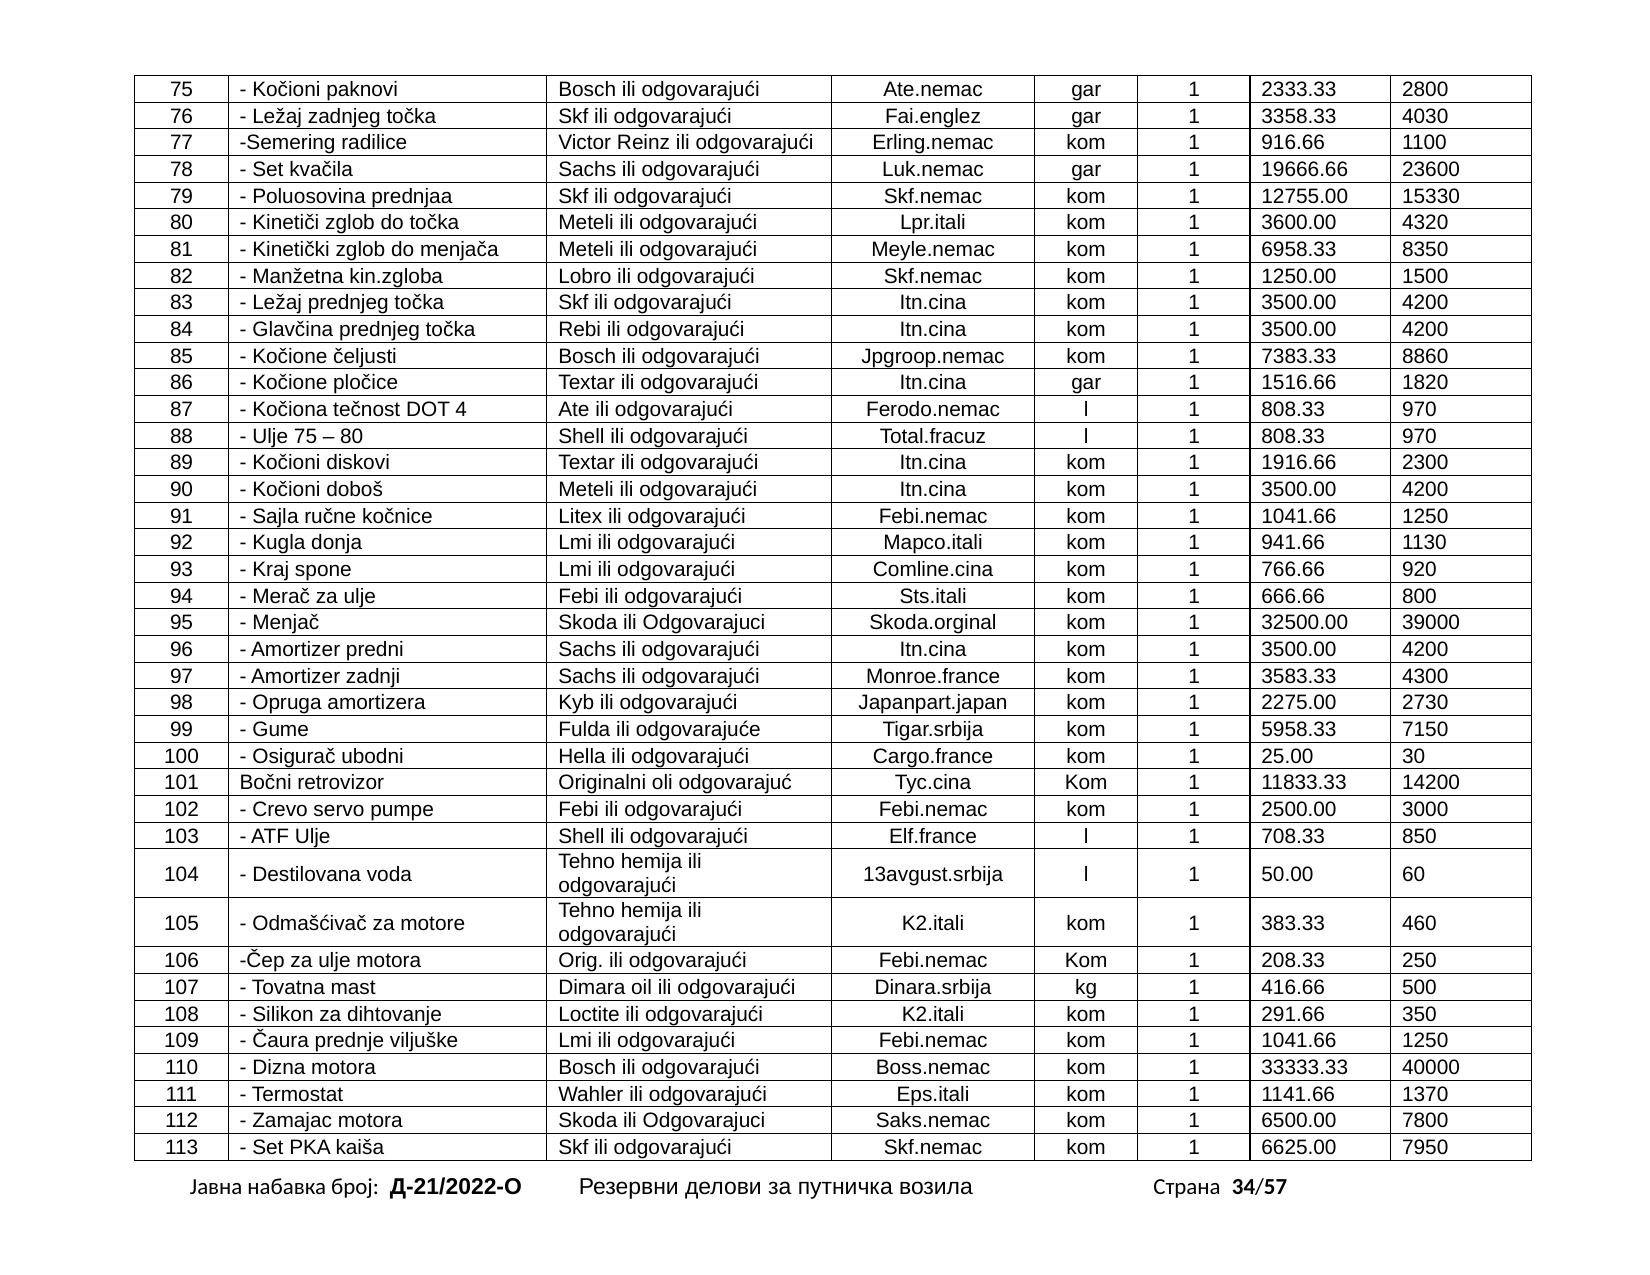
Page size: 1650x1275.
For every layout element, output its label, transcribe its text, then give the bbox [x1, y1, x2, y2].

table_cell 1041.66 [1251, 1027, 1390, 1053]
table_cell 113 [135, 1134, 228, 1159]
table_cell -Čep za ulje motora [229, 947, 546, 973]
table_cell - Dizna motora [229, 1054, 546, 1079]
table_cell Shell ili odgovarajući [547, 423, 831, 448]
table_cell 1820 [1391, 369, 1531, 395]
table_cell 383.33 [1251, 898, 1390, 946]
table_cell 1 [1138, 423, 1249, 448]
table_cell 111 [135, 1081, 228, 1106]
table_cell Boss.nemac [832, 1054, 1034, 1079]
table_cell 86 [135, 369, 228, 395]
table_cell 1250 [1391, 503, 1531, 528]
table_cell 3358.33 [1251, 103, 1390, 128]
table_cell kom [1035, 449, 1137, 475]
table_cell - Kočioni paknovi [229, 76, 546, 102]
table_cell 12755.00 [1251, 183, 1390, 208]
table_cell 2275.00 [1251, 689, 1390, 715]
table_cell 39000 [1391, 609, 1531, 635]
table_cell 3500.00 [1251, 289, 1390, 315]
table_cell 1 [1138, 689, 1249, 715]
table_cell 23600 [1391, 156, 1531, 182]
table_cell 1 [1138, 289, 1249, 315]
table_cell Total.fracuz [832, 423, 1034, 448]
table_cell kom [1035, 583, 1137, 608]
table_cell kom [1035, 689, 1137, 715]
table_cell 666.66 [1251, 583, 1390, 608]
table_cell 1 [1138, 183, 1249, 208]
table_cell 1 [1138, 898, 1249, 946]
table_cell 11833.33 [1251, 769, 1390, 795]
table_cell Sachs ili odgovarajući [547, 663, 831, 688]
table_cell - Set kvačila [229, 156, 546, 182]
table_cell kom [1035, 609, 1137, 635]
table_cell 1250 [1391, 1027, 1531, 1053]
table_cell 105 [135, 898, 228, 946]
table_cell Febi ili odgovarajući [547, 796, 831, 822]
table_cell 808.33 [1251, 396, 1390, 422]
table_cell kom [1035, 529, 1137, 555]
table_cell - Kočioni doboš [229, 476, 546, 502]
table_cell Luk.nemac [832, 156, 1034, 182]
table_cell Japanpart.japan [832, 689, 1034, 715]
table_cell Skoda ili Odgovarajuci [547, 1107, 831, 1133]
table_cell 1370 [1391, 1081, 1531, 1106]
table_cell 1 [1138, 823, 1249, 848]
table_cell kg [1035, 974, 1137, 999]
table_cell - Menjač [229, 609, 546, 635]
table_cell Itn.cina [832, 476, 1034, 502]
table_cell Tyc.cina [832, 769, 1034, 795]
table_cell 1 [1138, 1107, 1249, 1133]
table_cell 108 [135, 1001, 228, 1026]
table_cell Lmi ili odgovarajući [547, 1027, 831, 1053]
table_cell 96 [135, 636, 228, 662]
table_cell kom [1035, 129, 1137, 155]
table_cell - Kočione čeljusti [229, 343, 546, 368]
table_cell - Kočioni diskovi [229, 449, 546, 475]
table_cell 92 [135, 529, 228, 555]
table_cell 1 [1138, 76, 1249, 102]
table_cell 1130 [1391, 529, 1531, 555]
table_cell - Osigurač ubodni [229, 743, 546, 768]
table_cell l [1035, 849, 1137, 897]
table_cell - Destilovana voda [229, 849, 546, 897]
table_cell 82 [135, 263, 228, 288]
table_cell 1 [1138, 476, 1249, 502]
table_cell Hella ili odgovarajući [547, 743, 831, 768]
table_cell 7150 [1391, 716, 1531, 742]
table_cell kom [1035, 236, 1137, 262]
table_cell 99 [135, 716, 228, 742]
table_cell 808.33 [1251, 423, 1390, 448]
table_cell 8350 [1391, 236, 1531, 262]
table_cell Victor Reinz ili odgovarajući [547, 129, 831, 155]
table_cell 1500 [1391, 263, 1531, 288]
table_cell 1 [1138, 636, 1249, 662]
table_cell - Opruga amortizera [229, 689, 546, 715]
table_cell 90 [135, 476, 228, 502]
table_cell K2.itali [832, 898, 1034, 946]
table_cell Ate.nemac [832, 76, 1034, 102]
table_cell 1 [1138, 369, 1249, 395]
table_cell Bosch ili odgovarajući [547, 343, 831, 368]
table_cell 81 [135, 236, 228, 262]
table_cell - Ležaj prednjeg točka [229, 289, 546, 315]
table_cell Febi.nemac [832, 503, 1034, 528]
table_cell Rebi ili odgovarajući [547, 316, 831, 342]
table_cell Itn.cina [832, 316, 1034, 342]
table_cell 5958.33 [1251, 716, 1390, 742]
table_cell Febi ili odgovarajući [547, 583, 831, 608]
table_cell 920 [1391, 556, 1531, 582]
table_cell Kyb ili odgovarajući [547, 689, 831, 715]
table_cell Sts.itali [832, 583, 1034, 608]
table_cell 3500.00 [1251, 476, 1390, 502]
table_cell 291.66 [1251, 1001, 1390, 1026]
table_cell Meyle.nemac [832, 236, 1034, 262]
table_cell 970 [1391, 423, 1531, 448]
table_cell 103 [135, 823, 228, 848]
table_cell Itn.cina [832, 289, 1034, 315]
table_cell 1 [1138, 849, 1249, 897]
table_cell Jpgroop.nemac [832, 343, 1034, 368]
table_cell - ATF Ulje [229, 823, 546, 848]
table_cell Shell ili odgovarajući [547, 823, 831, 848]
table_cell kom [1035, 316, 1137, 342]
table_cell Dimara oil ili odgovarajući [547, 974, 831, 999]
table_cell Ate ili odgovarajući [547, 396, 831, 422]
table_cell kom [1035, 343, 1137, 368]
table_cell 76 [135, 103, 228, 128]
table_cell kom [1035, 183, 1137, 208]
table_cell kom [1035, 1027, 1137, 1053]
table_cell 40000 [1391, 1054, 1531, 1079]
table_cell Textar ili odgovarajući [547, 449, 831, 475]
table_cell 4320 [1391, 209, 1531, 235]
table_cell 7383.33 [1251, 343, 1390, 368]
table_cell 7800 [1391, 1107, 1531, 1133]
table_cell 850 [1391, 823, 1531, 848]
table_cell 416.66 [1251, 974, 1390, 999]
table_cell 1 [1138, 743, 1249, 768]
table_cell 4030 [1391, 103, 1531, 128]
table_cell Itn.cina [832, 449, 1034, 475]
table_cell - Kugla donja [229, 529, 546, 555]
table_cell 1 [1138, 583, 1249, 608]
table_cell 85 [135, 343, 228, 368]
table_cell 708.33 [1251, 823, 1390, 848]
table_cell 14200 [1391, 769, 1531, 795]
table_cell 350 [1391, 1001, 1531, 1026]
table_cell kom [1035, 898, 1137, 946]
table_cell 1250.00 [1251, 263, 1390, 288]
table_cell Meteli ili odgovarajući [547, 209, 831, 235]
table_cell 3500.00 [1251, 316, 1390, 342]
table_cell 1916.66 [1251, 449, 1390, 475]
table_cell kom [1035, 209, 1137, 235]
table_cell 1100 [1391, 129, 1531, 155]
table_cell Skf.nemac [832, 1134, 1034, 1159]
table_cell Sachs ili odgovarajući [547, 156, 831, 182]
table_cell - Kinetički zglob do menjača [229, 236, 546, 262]
table_cell - Odmašćivač za motore [229, 898, 546, 946]
table_cell 1 [1138, 1054, 1249, 1079]
table_cell 1 [1138, 947, 1249, 973]
table_cell - Zamajac motora [229, 1107, 546, 1133]
table_cell 1 [1138, 1081, 1249, 1106]
table_cell Kom [1035, 947, 1137, 973]
table_cell 4200 [1391, 316, 1531, 342]
table_cell - Silikon za dihtovanje [229, 1001, 546, 1026]
table_cell 100 [135, 743, 228, 768]
table_cell Cargo.france [832, 743, 1034, 768]
table_cell Saks.nemac [832, 1107, 1034, 1133]
table_cell - Čaura prednje viljuške [229, 1027, 546, 1053]
table_cell 87 [135, 396, 228, 422]
table_cell 4300 [1391, 663, 1531, 688]
table_cell 970 [1391, 396, 1531, 422]
table_cell Skoda.orginal [832, 609, 1034, 635]
table_cell Skf ili odgovarajući [547, 1134, 831, 1159]
table_cell 1 [1138, 503, 1249, 528]
table_cell l [1035, 423, 1137, 448]
table_cell 60 [1391, 849, 1531, 897]
table_cell 1516.66 [1251, 369, 1390, 395]
table_cell 30 [1391, 743, 1531, 768]
table_cell 98 [135, 689, 228, 715]
table_cell Tehno hemija ili odgovarajući [547, 898, 831, 946]
table_cell Bosch ili odgovarajući [547, 1054, 831, 1079]
table_cell 250 [1391, 947, 1531, 973]
table_cell Originalni oli odgovarajuć [547, 769, 831, 795]
table_cell 1 [1138, 343, 1249, 368]
table_cell - Termostat [229, 1081, 546, 1106]
table_cell Sachs ili odgovarajući [547, 636, 831, 662]
table_cell K2.itali [832, 1001, 1034, 1026]
table_cell 1 [1138, 796, 1249, 822]
table_cell 97 [135, 663, 228, 688]
table_cell Tigar.srbija [832, 716, 1034, 742]
table_cell 1 [1138, 716, 1249, 742]
table_cell - Ležaj zadnjeg točka [229, 103, 546, 128]
table_cell 3000 [1391, 796, 1531, 822]
table_cell kom [1035, 476, 1137, 502]
table_cell 1 [1138, 529, 1249, 555]
table_cell 78 [135, 156, 228, 182]
table_cell Febi.nemac [832, 1027, 1034, 1053]
table_cell 1 [1138, 609, 1249, 635]
table_cell - Crevo servo pumpe [229, 796, 546, 822]
table_cell Febi.nemac [832, 947, 1034, 973]
table_cell 1 [1138, 769, 1249, 795]
table_cell kom [1035, 1081, 1137, 1106]
table_cell kom [1035, 796, 1137, 822]
table_cell 2333.33 [1251, 76, 1390, 102]
table_cell - Set PKA kaiša [229, 1134, 546, 1159]
table_cell 80 [135, 209, 228, 235]
table_cell Elf.france [832, 823, 1034, 848]
table_cell 766.66 [1251, 556, 1390, 582]
table_cell - Kočione pločice [229, 369, 546, 395]
table_cell Skoda ili Odgovarajuci [547, 609, 831, 635]
table_cell 112 [135, 1107, 228, 1133]
table_cell Erling.nemac [832, 129, 1034, 155]
table_cell 77 [135, 129, 228, 155]
table_cell kom [1035, 743, 1137, 768]
table_cell Skf ili odgovarajući [547, 289, 831, 315]
table_cell 19666.66 [1251, 156, 1390, 182]
table_cell 6500.00 [1251, 1107, 1390, 1133]
table_cell kom [1035, 263, 1137, 288]
table_cell Comline.cina [832, 556, 1034, 582]
table_cell 916.66 [1251, 129, 1390, 155]
table_cell - Sajla ručne kočnice [229, 503, 546, 528]
table_cell 2800 [1391, 76, 1531, 102]
table_cell - Poluosovina prednjaa [229, 183, 546, 208]
table_cell 50.00 [1251, 849, 1390, 897]
table_cell Wahler ili odgovarajući [547, 1081, 831, 1106]
table_cell - Kraj spone [229, 556, 546, 582]
table_cell 1 [1138, 263, 1249, 288]
table_cell 6625.00 [1251, 1134, 1390, 1159]
table_cell 941.66 [1251, 529, 1390, 555]
table_cell Skf ili odgovarajući [547, 183, 831, 208]
table_cell 33333.33 [1251, 1054, 1390, 1079]
table_cell Tehno hemija ili odgovarajući [547, 849, 831, 897]
table_cell 3583.33 [1251, 663, 1390, 688]
table_cell Monroe.france [832, 663, 1034, 688]
table_cell - Tovatna mast [229, 974, 546, 999]
table_cell 460 [1391, 898, 1531, 946]
table_cell 4200 [1391, 636, 1531, 662]
table_cell 1 [1138, 209, 1249, 235]
table_cell l [1035, 396, 1137, 422]
table_cell - Amortizer predni [229, 636, 546, 662]
table_cell Meteli ili odgovarajući [547, 476, 831, 502]
table_cell 15330 [1391, 183, 1531, 208]
table_cell 106 [135, 947, 228, 973]
table_cell 95 [135, 609, 228, 635]
table_cell kom [1035, 556, 1137, 582]
table_cell 3500.00 [1251, 636, 1390, 662]
table_cell 1141.66 [1251, 1081, 1390, 1106]
table_cell kom [1035, 503, 1137, 528]
table_cell 109 [135, 1027, 228, 1053]
table_cell 1 [1138, 556, 1249, 582]
table_cell 91 [135, 503, 228, 528]
table_cell 1 [1138, 103, 1249, 128]
table_cell 75 [135, 76, 228, 102]
table_cell - Kočiona tečnost DOT 4 [229, 396, 546, 422]
table_cell - Manžetna kin.zgloba [229, 263, 546, 288]
table_cell 1 [1138, 449, 1249, 475]
table_cell - Merač za ulje [229, 583, 546, 608]
table_cell -Semering radilice [229, 129, 546, 155]
table_cell - Gume [229, 716, 546, 742]
table_cell Lmi ili odgovarajući [547, 556, 831, 582]
table_cell kom [1035, 663, 1137, 688]
table_cell Lpr.itali [832, 209, 1034, 235]
table_cell kom [1035, 1054, 1137, 1079]
table_cell - Kinetiči zglob do točka [229, 209, 546, 235]
table_cell 93 [135, 556, 228, 582]
table_cell Fai.englez [832, 103, 1034, 128]
table_cell 800 [1391, 583, 1531, 608]
table_cell kom [1035, 289, 1137, 315]
table_cell Textar ili odgovarajući [547, 369, 831, 395]
table_cell 1 [1138, 974, 1249, 999]
table_cell 3600.00 [1251, 209, 1390, 235]
table_cell Orig. ili odgovarajući [547, 947, 831, 973]
table_cell kom [1035, 1001, 1137, 1026]
table_cell 1 [1138, 1001, 1249, 1026]
table_cell 4200 [1391, 289, 1531, 315]
table_cell 88 [135, 423, 228, 448]
table_cell kom [1035, 1107, 1137, 1133]
table_cell Kom [1035, 769, 1137, 795]
table_cell 500 [1391, 974, 1531, 999]
table_cell 8860 [1391, 343, 1531, 368]
table_cell 208.33 [1251, 947, 1390, 973]
table_cell kom [1035, 716, 1137, 742]
table_cell Dinara.srbija [832, 974, 1034, 999]
table_cell 1 [1138, 1027, 1249, 1053]
table_cell 1041.66 [1251, 503, 1390, 528]
table_cell 110 [135, 1054, 228, 1079]
table_cell 2500.00 [1251, 796, 1390, 822]
table_cell 79 [135, 183, 228, 208]
table_cell 1 [1138, 396, 1249, 422]
table_cell gar [1035, 156, 1137, 182]
table_cell 2730 [1391, 689, 1531, 715]
table_cell Lmi ili odgovarajući [547, 529, 831, 555]
table_cell 4200 [1391, 476, 1531, 502]
table_cell Skf ili odgovarajući [547, 103, 831, 128]
table_cell gar [1035, 103, 1137, 128]
table_cell 1 [1138, 316, 1249, 342]
table_cell - Ulje 75 – 80 [229, 423, 546, 448]
table_cell Bosch ili odgovarajući [547, 76, 831, 102]
table_cell 101 [135, 769, 228, 795]
table_cell kom [1035, 636, 1137, 662]
table_cell 6958.33 [1251, 236, 1390, 262]
table_cell Mapco.itali [832, 529, 1034, 555]
table_cell 94 [135, 583, 228, 608]
table_cell 7950 [1391, 1134, 1531, 1159]
table_cell 25.00 [1251, 743, 1390, 768]
table_cell gar [1035, 369, 1137, 395]
table_cell 32500.00 [1251, 609, 1390, 635]
table_cell Meteli ili odgovarajući [547, 236, 831, 262]
table_cell Ferodo.nemac [832, 396, 1034, 422]
table_cell Febi.nemac [832, 796, 1034, 822]
table_cell 84 [135, 316, 228, 342]
table_cell Loctite ili odgovarajući [547, 1001, 831, 1026]
table_cell 1 [1138, 236, 1249, 262]
table_cell Litex ili odgovarajući [547, 503, 831, 528]
table_cell kom [1035, 1134, 1137, 1159]
table_cell 89 [135, 449, 228, 475]
table_cell Skf.nemac [832, 183, 1034, 208]
table_cell 13avgust.srbija [832, 849, 1034, 897]
table_cell Eps.itali [832, 1081, 1034, 1106]
table_cell Bočni retrovizor [229, 769, 546, 795]
table_cell 2300 [1391, 449, 1531, 475]
table_cell gar [1035, 76, 1137, 102]
table_cell l [1035, 823, 1137, 848]
table_cell 104 [135, 849, 228, 897]
table_cell - Glavčina prednjeg točka [229, 316, 546, 342]
table_cell 102 [135, 796, 228, 822]
table_cell - Amortizer zadnji [229, 663, 546, 688]
table_cell 1 [1138, 129, 1249, 155]
table_cell Skf.nemac [832, 263, 1034, 288]
table_cell Itn.cina [832, 369, 1034, 395]
table_cell 83 [135, 289, 228, 315]
table_cell Itn.cina [832, 636, 1034, 662]
table_cell 1 [1138, 663, 1249, 688]
table_cell 107 [135, 974, 228, 999]
table_cell Lobro ili odgovarajući [547, 263, 831, 288]
table_cell 1 [1138, 1134, 1249, 1159]
table_cell 1 [1138, 156, 1249, 182]
table_cell Fulda ili odgovarajuće [547, 716, 831, 742]
